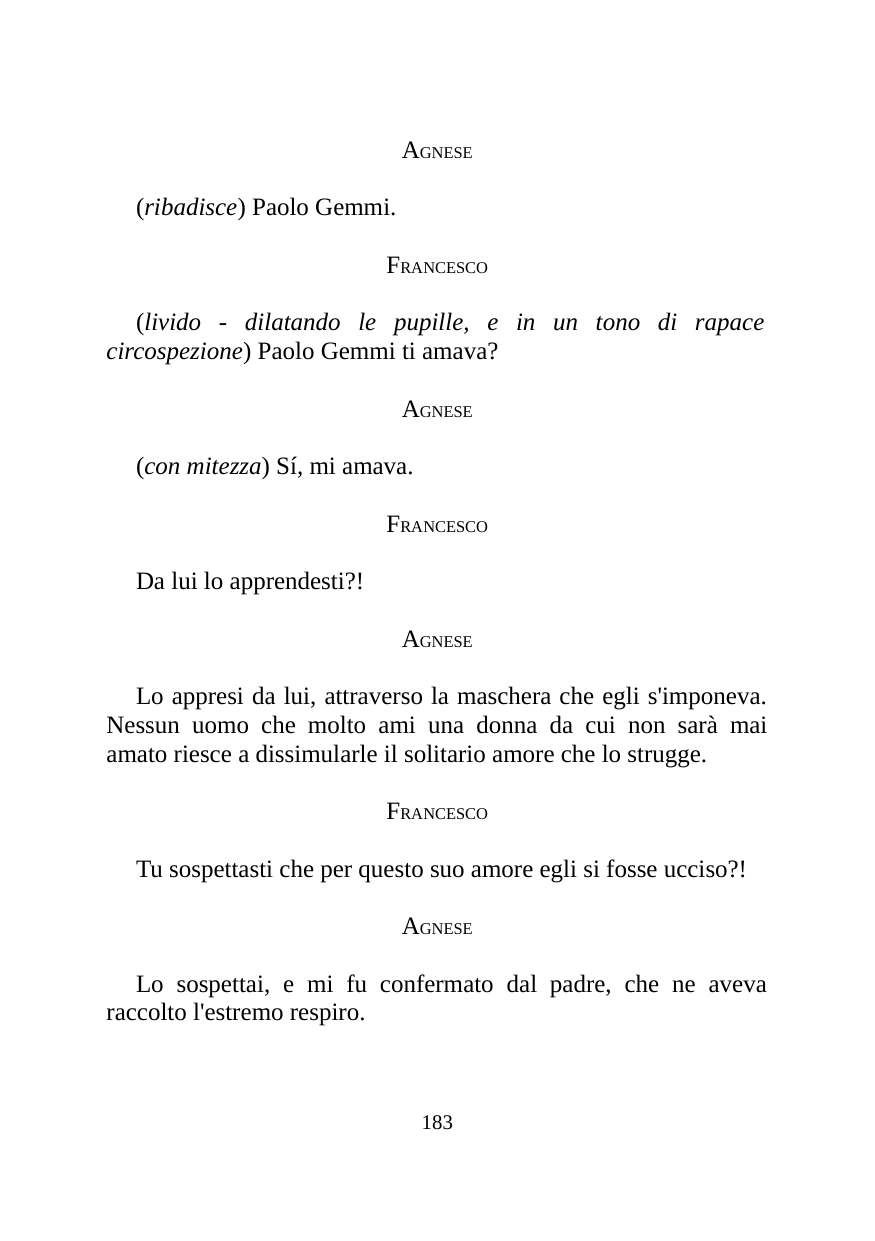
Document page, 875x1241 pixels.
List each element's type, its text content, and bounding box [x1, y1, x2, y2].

text Francesco [106, 250, 768, 279]
text Agnese [106, 394, 768, 422]
text Agnese [106, 911, 768, 940]
text (ribadisce) Paolo Gemmi. [106, 192, 768, 221]
text Lo appresi da lui, attraverso la maschera che egli s'imponeva. Nessun uomo che molto ami una donna da cui non sarà mai amato riesce a dissimularle il solitario amore che lo strugge. [106, 681, 768, 767]
text Agnese [106, 135, 768, 164]
text Lo sospettai, e mi fu confermato dal padre, che ne aveva raccolto l'estremo respiro. [106, 969, 768, 1026]
text Tu sospettasti che per questo suo amore egli si fosse ucciso?! [106, 854, 768, 882]
text Agnese [106, 624, 768, 652]
text (livido - dilatando le pupille, e in un tono di rapace circospezione) Paolo Gemmi ti amava? [106, 307, 768, 365]
text (con mitezza) Sí, mi amava. [106, 451, 768, 480]
text Francesco [106, 509, 768, 537]
text Francesco [106, 796, 768, 825]
text Da lui lo apprendesti?! [106, 566, 768, 595]
